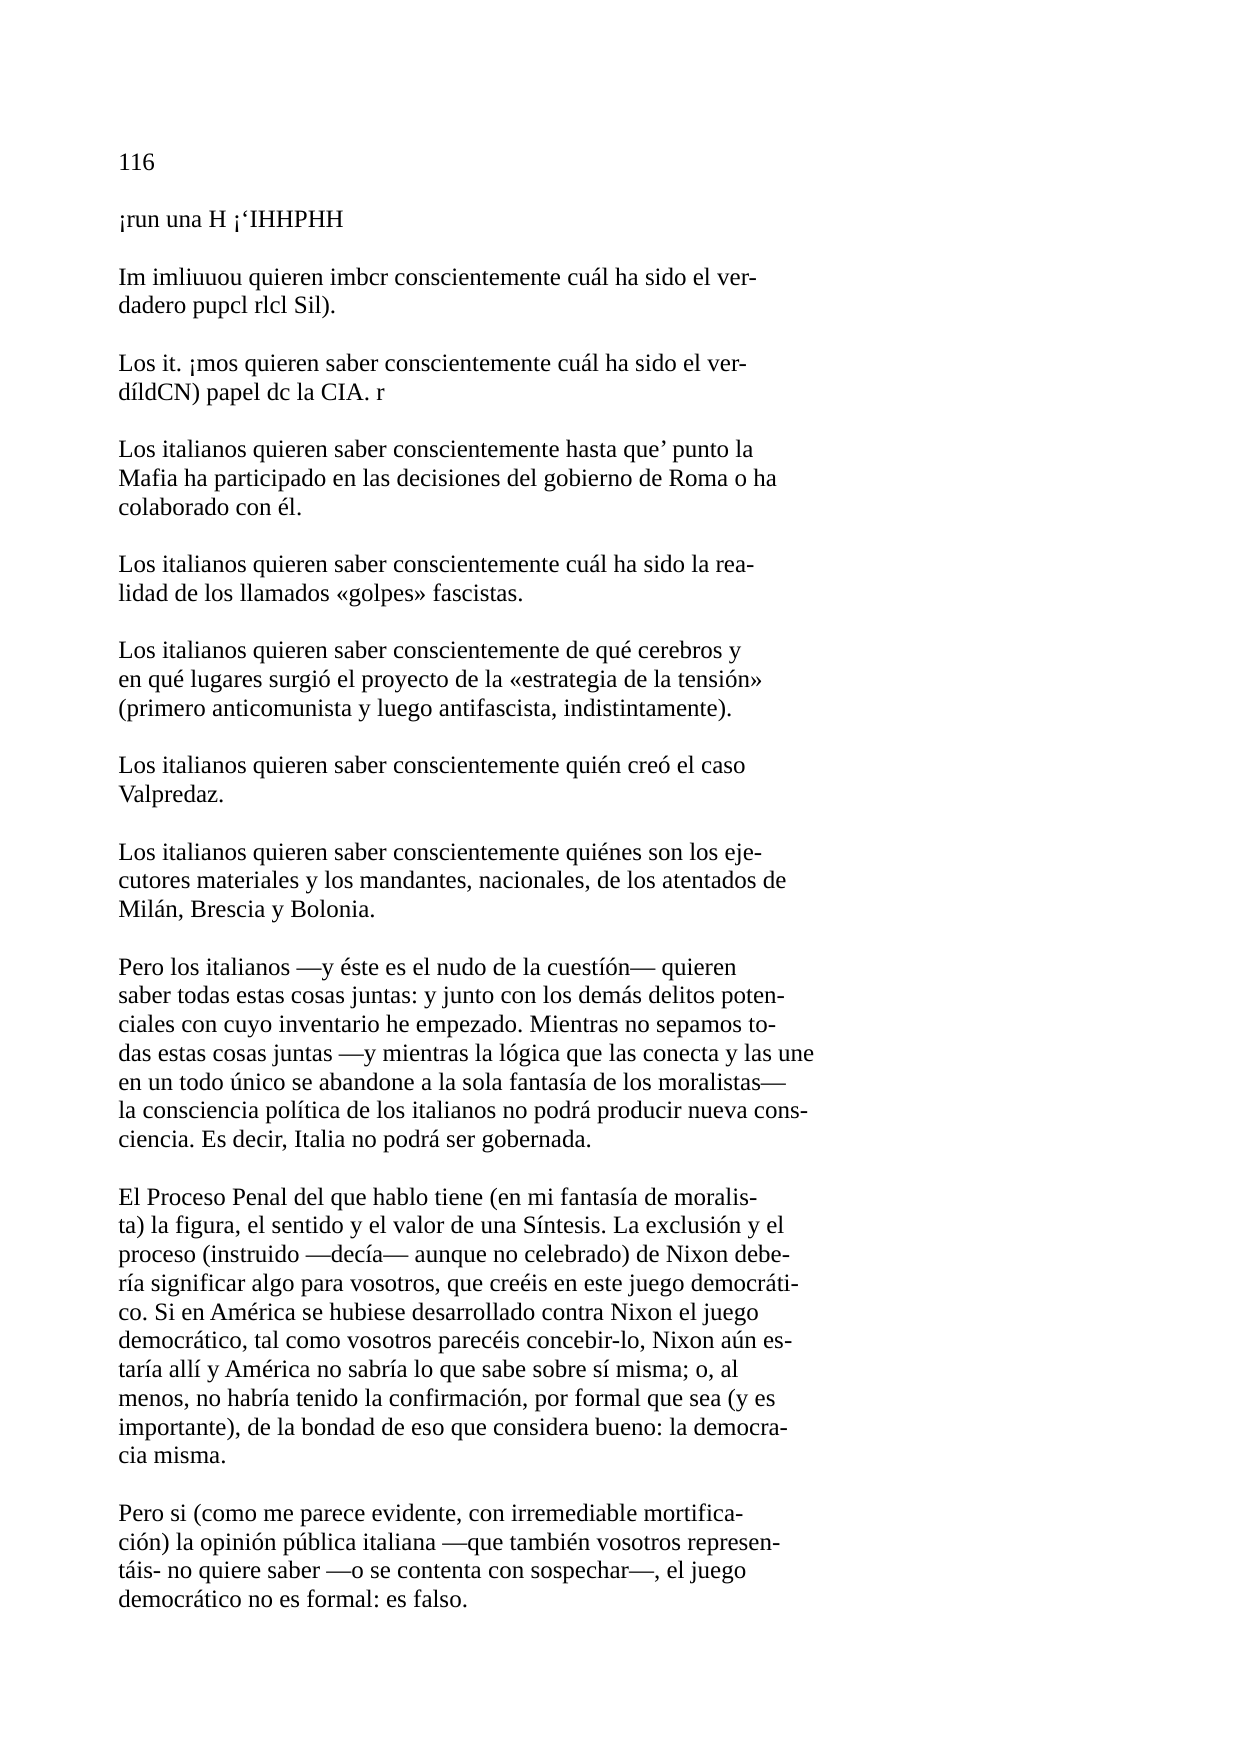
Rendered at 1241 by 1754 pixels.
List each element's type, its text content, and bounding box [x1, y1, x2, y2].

text en qué lugares surgió el proyecto de la «estrategia de la tensión» [118, 664, 1122, 693]
text (primero anticomunista y luego antifascista, indistintamente). [118, 693, 1122, 722]
text democrático, tal como vosotros parecéis concebir-lo, Nixon aún es- [118, 1326, 1122, 1354]
text taría allí y América no sabría lo que sabe sobre sí misma; o, al [118, 1354, 1122, 1383]
text Los italianos quieren saber conscientemente quién creó el caso [118, 751, 1122, 779]
text Valpredaz. [118, 779, 1122, 808]
text Los italianos quieren saber conscientemente de qué cerebros y [118, 636, 1122, 664]
text cia misma. [118, 1441, 1122, 1469]
text Los italianos quieren saber conscientemente hasta que’ punto la [118, 434, 1122, 463]
text la consciencia política de los italianos no podrá producir nueva cons- [118, 1096, 1122, 1124]
text das estas cosas juntas —y mientras la lógica que las conecta y las une [118, 1038, 1122, 1067]
text ría significar algo para vosotros, que creéis en este juego democráti- [118, 1268, 1122, 1297]
text ciales con cuyo inventario he empezado. Mientras no sepamos to- [118, 1009, 1122, 1038]
text Im imliuuou quieren imbcr conscientemente cuál ha sido el ver- [118, 262, 1122, 291]
text Los it. ¡mos quieren saber conscientemente cuál ha sido el ver- [118, 348, 1122, 377]
text ta) la figura, el sentido y el valor de una Síntesis. La exclusión y el [118, 1211, 1122, 1239]
text menos, no habría tenido la confirmación, por formal que sea (y es [118, 1383, 1122, 1412]
text ción) la opinión pública italiana —que también vosotros represen- [118, 1527, 1122, 1556]
text en un todo único se abandone a la sola fantasía de los moralistas— [118, 1067, 1122, 1096]
text 116 [118, 147, 1122, 176]
text proceso (instruido —decía— aunque no celebrado) de Nixon debe- [118, 1239, 1122, 1268]
text Milán, Brescia y Bolonia. [118, 894, 1122, 923]
text táis- no quiere saber —o se contenta con sospechar—, el juego [118, 1556, 1122, 1584]
text Los italianos quieren saber conscientemente cuál ha sido la rea- [118, 549, 1122, 578]
text lidad de los llamados «golpes» fascistas. [118, 578, 1122, 607]
text ciencia. Es decir, Italia no podrá ser gobernada. [118, 1124, 1122, 1153]
text Pero los italianos —y éste es el nudo de la cuestíón— quieren [118, 952, 1122, 981]
text cutores materiales y los mandantes, nacionales, de los atentados de [118, 866, 1122, 894]
text Los italianos quieren saber conscientemente quiénes son los eje- [118, 837, 1122, 866]
text El Proceso Penal del que hablo tiene (en mi fantasía de moralis- [118, 1182, 1122, 1211]
text Mafia ha participado en las decisiones del gobierno de Roma o ha [118, 463, 1122, 492]
text Pero si (como me parece evidente, con irremediable mortifica- [118, 1498, 1122, 1527]
text importante), de la bondad de eso que considera bueno: la democra- [118, 1412, 1122, 1441]
text ¡run una H ¡‘IHHPHH [118, 204, 1122, 233]
text dadero pupcl rlcl Sil). [118, 291, 1122, 319]
text colaborado con él. [118, 492, 1122, 521]
text díldCN) papel dc la CIA. r [118, 377, 1122, 406]
text saber todas estas cosas juntas: y junto con los demás delitos poten- [118, 981, 1122, 1009]
text democrático no es formal: es falso. [118, 1584, 1122, 1613]
text co. Si en América se hubiese desarrollado contra Nixon el juego [118, 1297, 1122, 1326]
